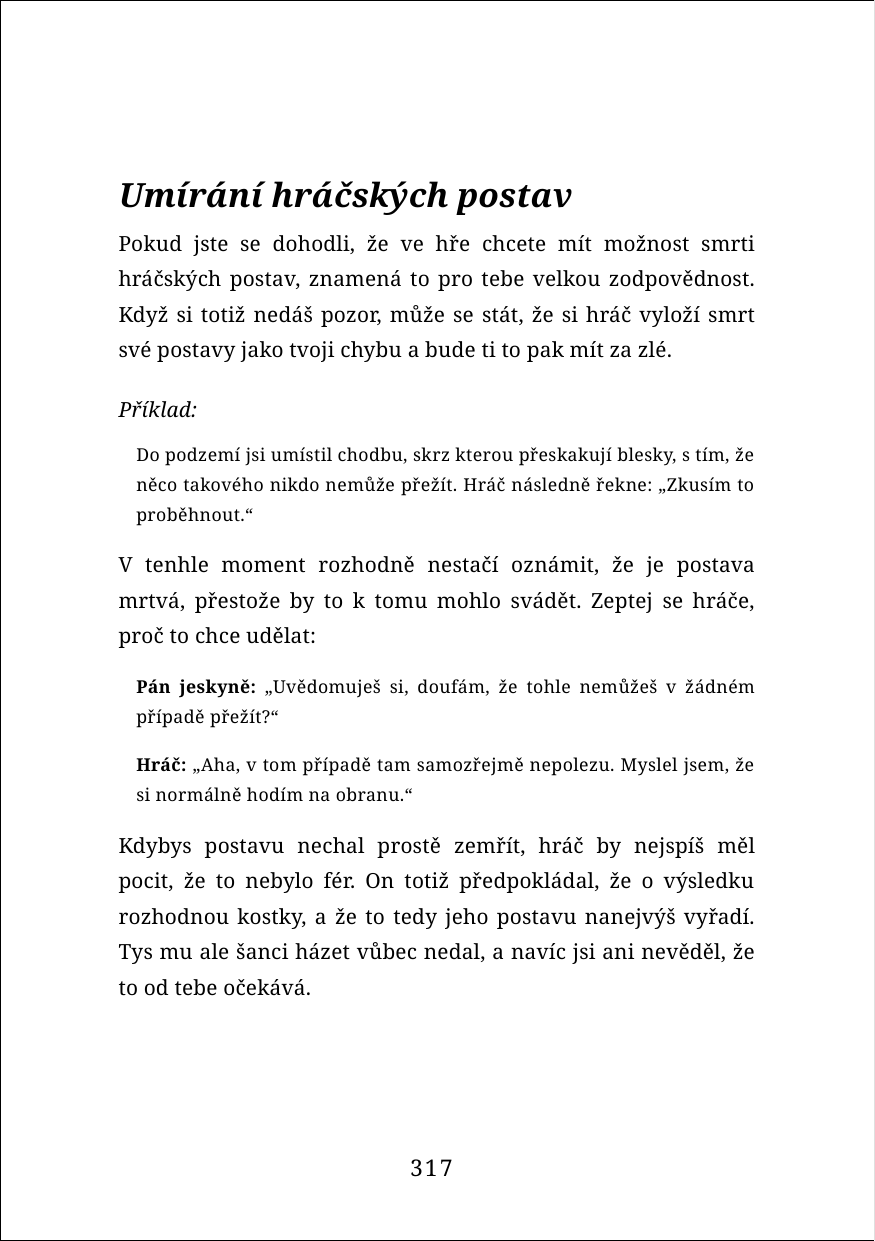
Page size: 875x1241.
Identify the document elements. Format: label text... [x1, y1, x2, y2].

text Do podzemí jsi umístil chodbu, skrz kterou přeskakují blesky, s tím, že něco takového nikdo nemůže přežít. Hráč následně řekne: „Zkusím to proběhnout.“ [136, 442, 756, 527]
text Kdybys postavu nechal prostě zemřít, hráč by nejspíš měl pocit, že to nebylo fér. On totiž předpokládal, že o výsledku rozhodnou kostky, a že to tedy jeho postavu nanejvýš vyřadí. Tys mu ale šanci házet vůbec nedal, a navíc jsi ani nevěděl, že to od tebe očekává. [118, 831, 756, 1001]
text Pokud jste se dohodli, že ve hře chcete mít možnost smrti hráčských postav, znamená to pro tebe velkou zodpovědnost. Když si totiž nedáš pozor, může se stát, že si hráč vyloží smrt své postavy jako tvoji chybu a bude ti to pak mít za zlé. [118, 229, 756, 364]
text Hráč: „Aha, v tom případě tam samozřejmě nepolezu. Myslel jsem, že si normálně hodím na obranu.“ [136, 753, 756, 807]
text Příklad: [118, 395, 756, 423]
subtitle Umírání hráčských postav [118, 172, 756, 217]
text Pán jeskyně: „Uvědomuješ si, doufám, že tohle nemůžeš v žádném případě přežít?“ [136, 674, 756, 729]
text V tenhle moment rozhodně nestačí oznámit, že je postava mrtvá, přestože by to k tomu mohlo svádět. Zeptej se hráče, proč to chce udělat: [118, 550, 756, 650]
